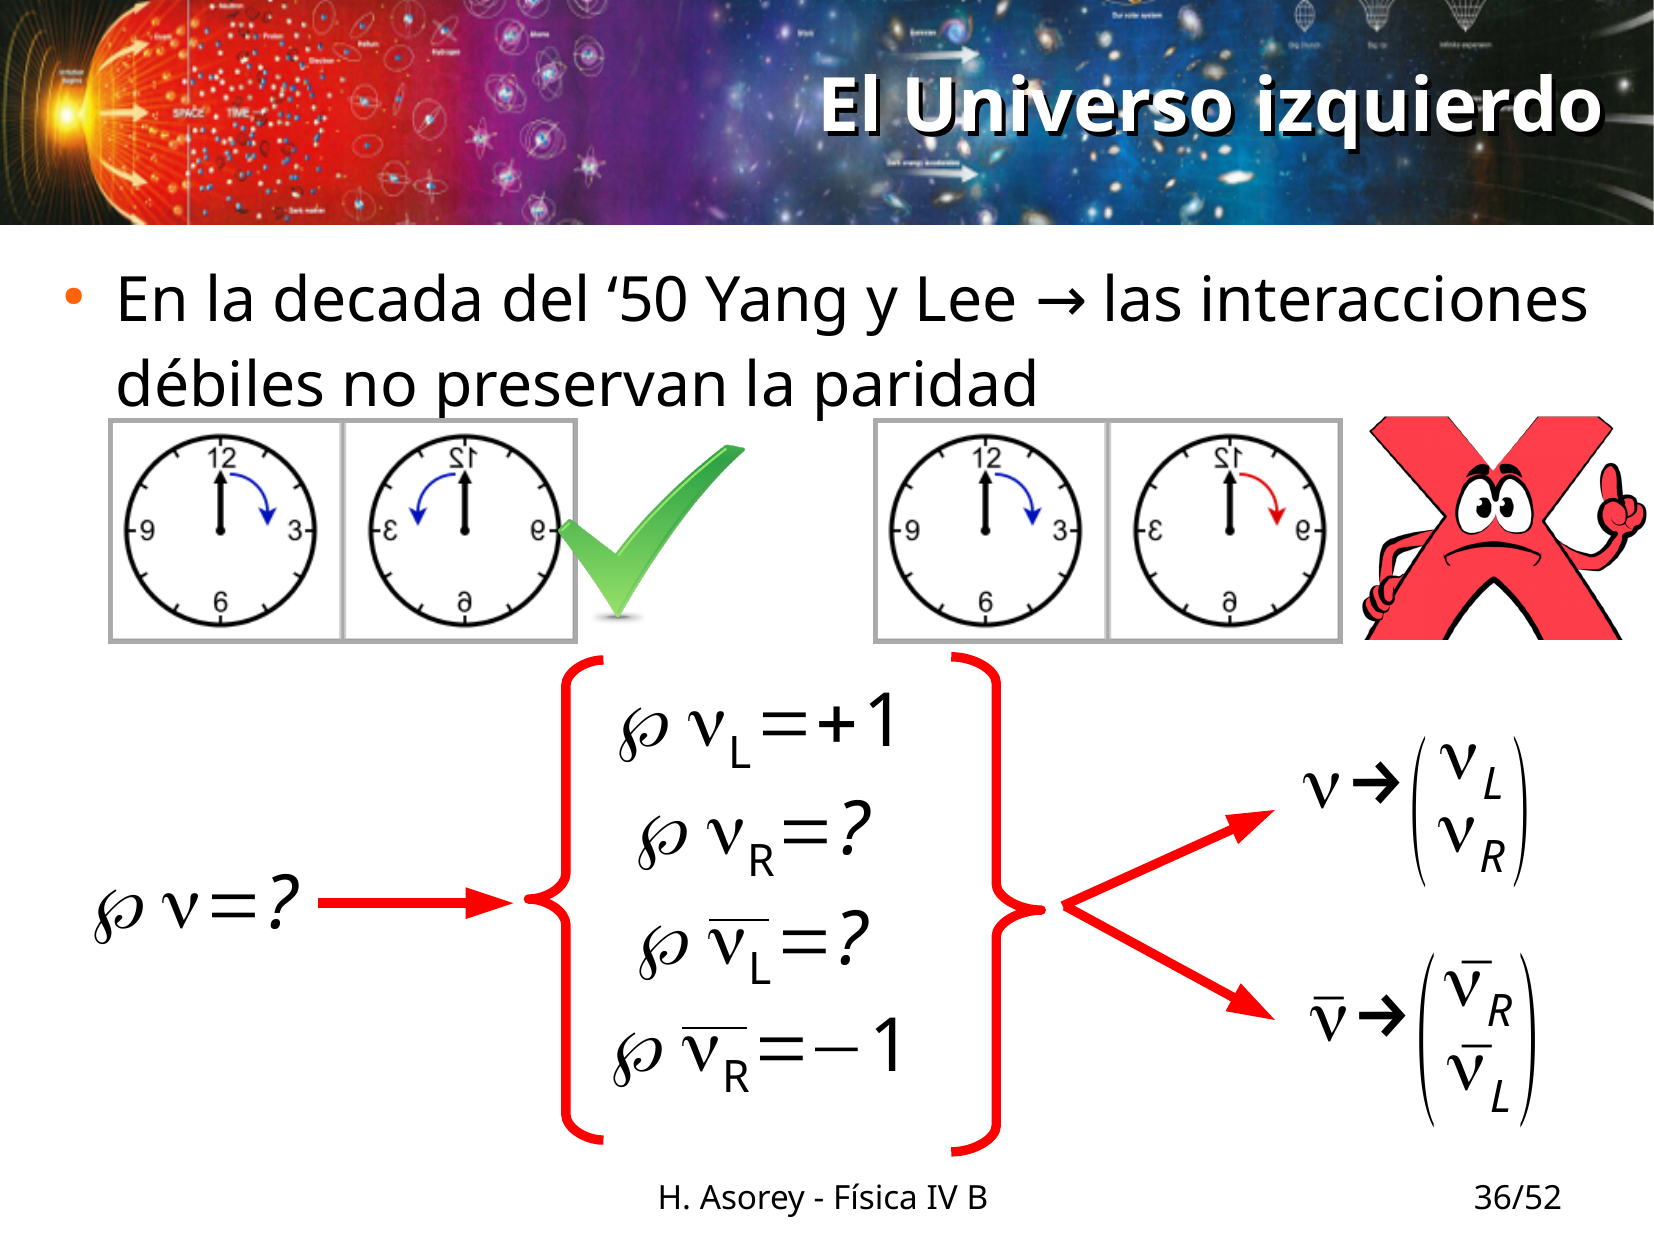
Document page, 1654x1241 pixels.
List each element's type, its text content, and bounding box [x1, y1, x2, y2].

title El Universo izquierdo [45, 15, 1606, 191]
chart [1294, 732, 1538, 893]
picture [1361, 416, 1647, 641]
chart [83, 857, 306, 949]
chart [603, 675, 903, 1104]
picture [873, 418, 1343, 644]
picture [108, 418, 745, 644]
picture [0, 0, 1654, 225]
list En la decada del ‘50 Yang y Lee → las interacciones débiles no preservan la paridad [45, 255, 1606, 1156]
chart [1300, 948, 1548, 1132]
